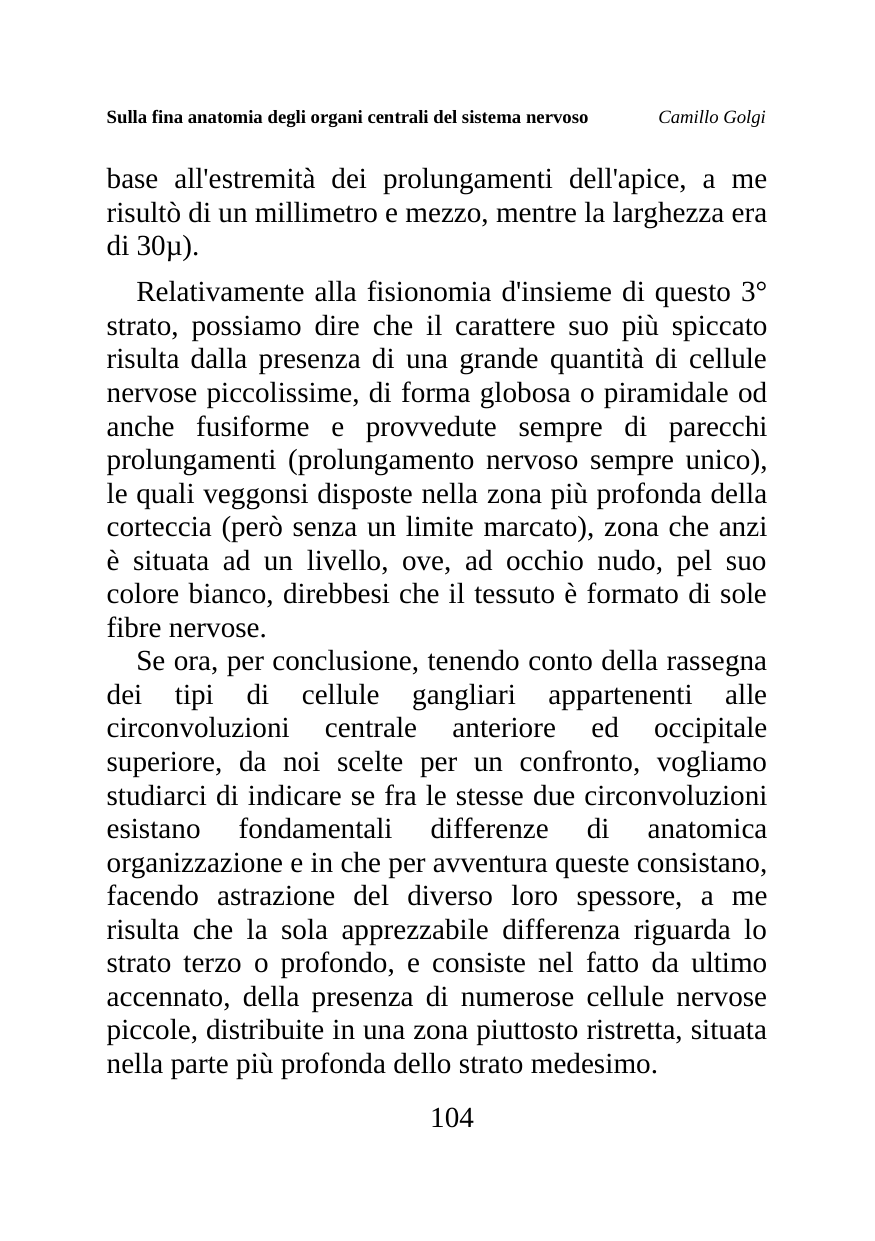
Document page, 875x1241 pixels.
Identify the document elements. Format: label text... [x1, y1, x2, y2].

text Se ora, per conclusione, tenendo conto della rassegna dei tipi di cellule gangliari appartenenti alle circonvoluzioni centrale anteriore ed occipitale superiore, da noi scelte per un confronto, vogliamo studiarci di indicare se fra le stesse due circonvoluzioni esistano fondamentali differenze di anatomica organizzazione e in che per avventura queste consistano, facendo astrazione del diverso loro spessore, a me risulta che la sola apprezzabile differenza riguarda lo strato terzo o profondo, e consiste nel fatto da ultimo accennato, della presenza di numerose cellule nervose piccole, distribuite in una zona piuttosto ristretta, situata nella parte più profonda dello strato medesimo. [106, 643, 768, 1079]
text Relativamente alla fisionomia d'insieme di questo 3° strato, possiamo dire che il carattere suo più spiccato risulta dalla presenza di una grande quantità di cellule nervose piccolissime, di forma globosa o piramidale od anche fusiforme e provvedute sempre di parecchi prolungamenti (prolungamento nervoso sempre unico), le quali veggonsi disposte nella zona più profonda della corteccia (però senza un limite marcato), zona che anzi è situata ad un livello, ove, ad occhio nudo, pel suo colore bianco, direbbesi che il tessuto è formato di sole fibre nervose. [106, 274, 768, 643]
text base all'estremità dei prolungamenti dell'apice, a me risultò di un millimetro e mezzo, mentre la larghezza era di 30µ). [106, 161, 768, 262]
